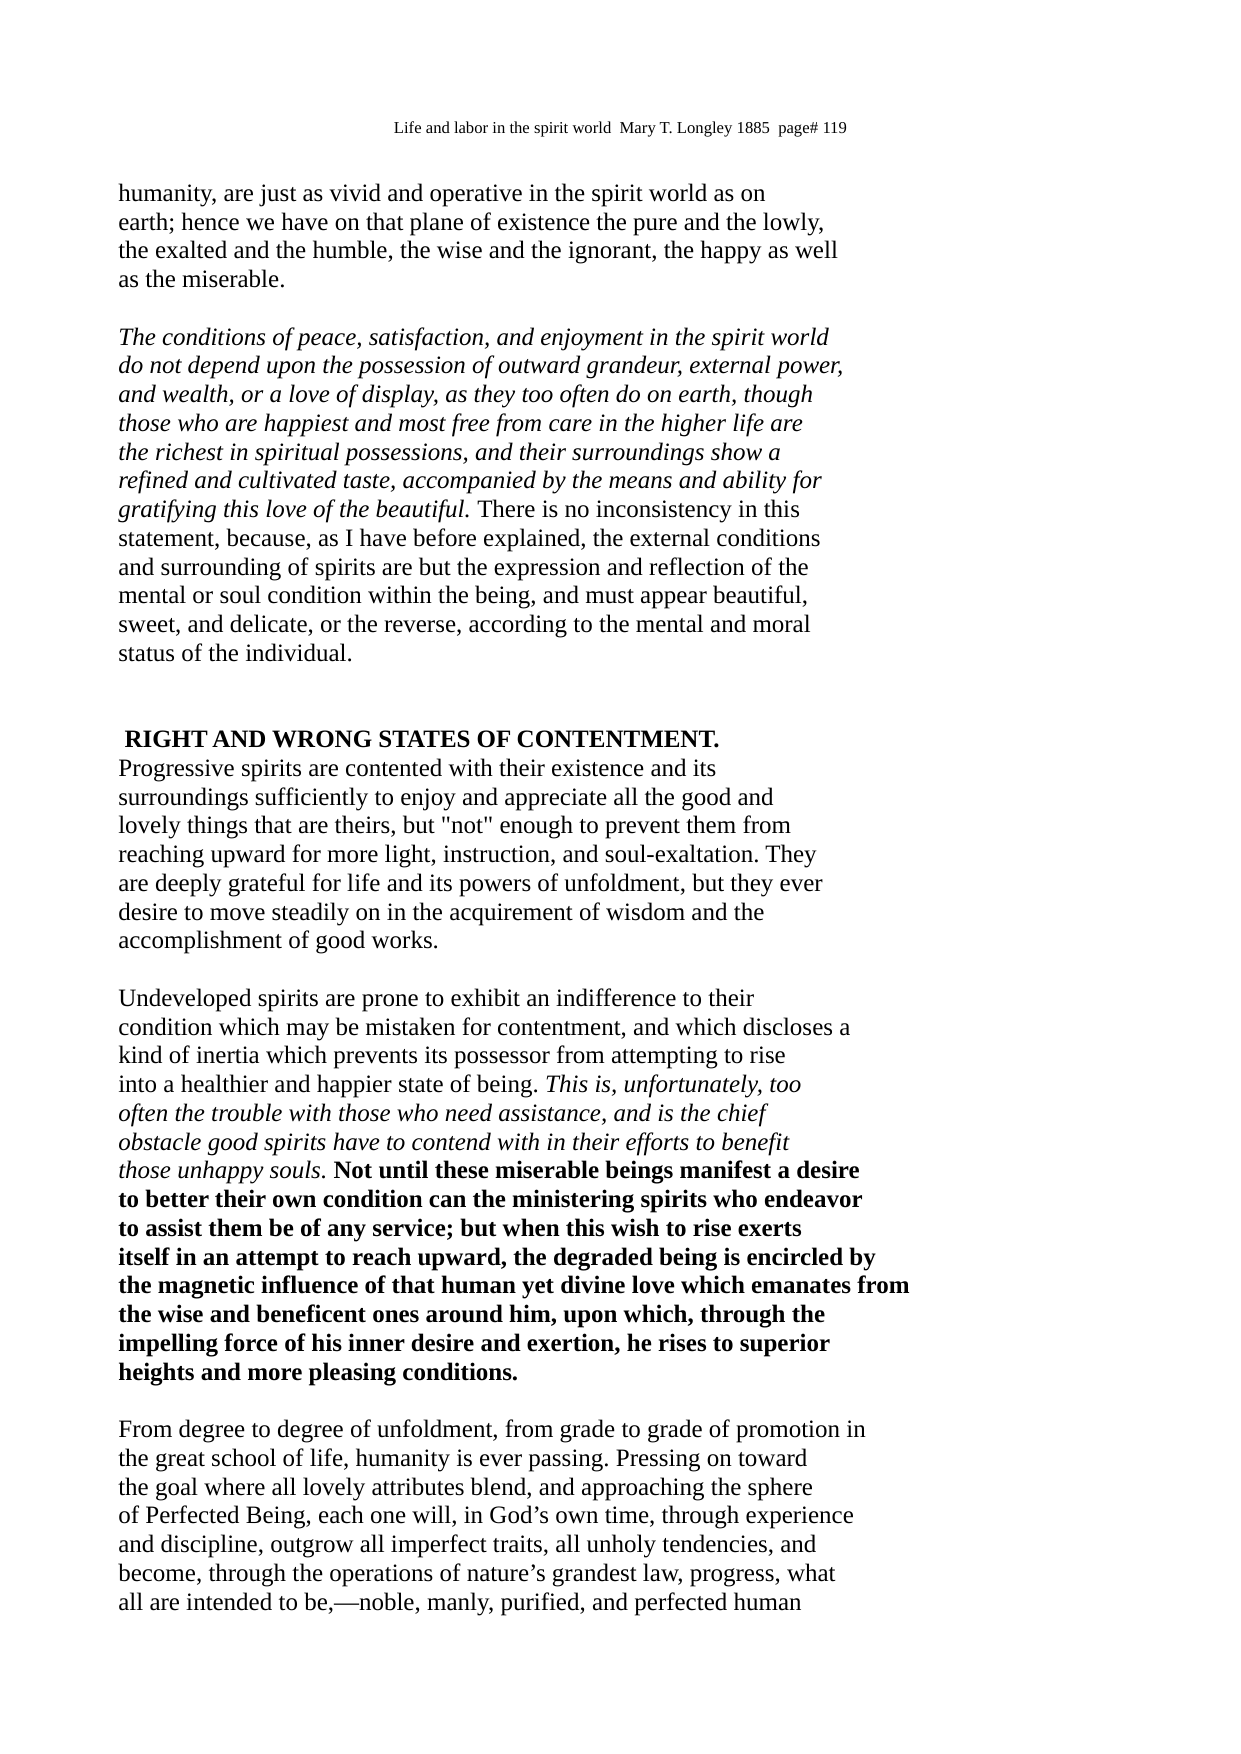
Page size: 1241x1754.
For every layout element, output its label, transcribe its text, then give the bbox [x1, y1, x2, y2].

text reaching upward for more light, instruction, and soul-exaltation. They [118, 839, 1122, 868]
text the richest in spiritual possessions, and their surroundings show a [118, 437, 1122, 466]
text status of the individual. [118, 638, 1122, 667]
text itself in an attempt to reach upward, the degraded being is encircled by [118, 1242, 1122, 1271]
text to assist them be of any service; but when this wish to rise exerts [118, 1213, 1122, 1242]
text all are intended to be,—noble, manly, purified, and perfected human [118, 1587, 1122, 1616]
text accomplishment of good works. [118, 926, 1122, 954]
text sweet, and delicate, or the reverse, according to the mental and moral [118, 609, 1122, 638]
text the goal where all lovely attributes blend, and approaching the sphere [118, 1472, 1122, 1501]
text From degree to degree of unfoldment, from grade to grade of promotion in [118, 1414, 1122, 1443]
text Undeveloped spirits are prone to exhibit an indifference to their [118, 983, 1122, 1012]
text those who are happiest and most free from care in the higher life are [118, 408, 1122, 437]
text impelling force of his inner desire and exertion, he rises to superior [118, 1328, 1122, 1357]
text the great school of life, humanity is ever passing. Pressing on toward [118, 1443, 1122, 1472]
text the exalted and the humble, the wise and the ignorant, the happy as well [118, 236, 1122, 264]
text often the trouble with those who need assistance, and is the chief [118, 1098, 1122, 1127]
text earth; hence we have on that plane of existence the pure and the lowly, [118, 207, 1122, 236]
text do not depend upon the possession of outward grandeur, external power, [118, 351, 1122, 379]
text kind of inertia which prevents its possessor from attempting to rise [118, 1041, 1122, 1069]
text and wealth, or a love of display, as they too often do on earth, though [118, 379, 1122, 408]
text refined and cultivated taste, accompanied by the means and ability for [118, 466, 1122, 494]
text as the miserable. [118, 264, 1122, 293]
text of Perfected Being, each one will, in God’s own time, through experience [118, 1501, 1122, 1529]
text mental or soul condition within the being, and must appear beautiful, [118, 581, 1122, 609]
text The conditions of peace, satisfaction, and enjoyment in the spirit world [118, 322, 1122, 351]
text into a healthier and happier state of being. This is, unfortunately, too [118, 1069, 1122, 1098]
text desire to move steadily on in the acquirement of wisdom and the [118, 897, 1122, 926]
text RIGHT AND WRONG STATES OF CONTENTMENT. [118, 724, 1122, 753]
text become, through the operations of nature’s grandest law, progress, what [118, 1558, 1122, 1587]
text humanity, are just as vivid and operative in the spirit world as on [118, 178, 1122, 207]
text statement, because, as I have before explained, the external conditions [118, 523, 1122, 552]
text lovely things that are theirs, but "not" enough to prevent them from [118, 811, 1122, 839]
text the magnetic influence of that human yet divine love which emanates from [118, 1271, 1122, 1299]
text are deeply grateful for life and its powers of unfoldment, but they ever [118, 868, 1122, 897]
text surroundings sufficiently to enjoy and appreciate all the good and [118, 782, 1122, 811]
text heights and more pleasing conditions. [118, 1357, 1122, 1386]
text Progressive spirits are contented with their existence and its [118, 753, 1122, 782]
text obstacle good spirits have to contend with in their efforts to benefit [118, 1127, 1122, 1156]
text to better their own condition can the ministering spirits who endeavor [118, 1184, 1122, 1213]
text and surrounding of spirits are but the expression and reflection of the [118, 552, 1122, 581]
text the wise and beneficent ones around him, upon which, through the [118, 1299, 1122, 1328]
text condition which may be mistaken for contentment, and which discloses a [118, 1012, 1122, 1041]
text those unhappy souls. Not until these miserable beings manifest a desire [118, 1156, 1122, 1184]
text and discipline, outgrow all imperfect traits, all unholy tendencies, and [118, 1529, 1122, 1558]
text gratifying this love of the beautiful. There is no inconsistency in this [118, 494, 1122, 523]
